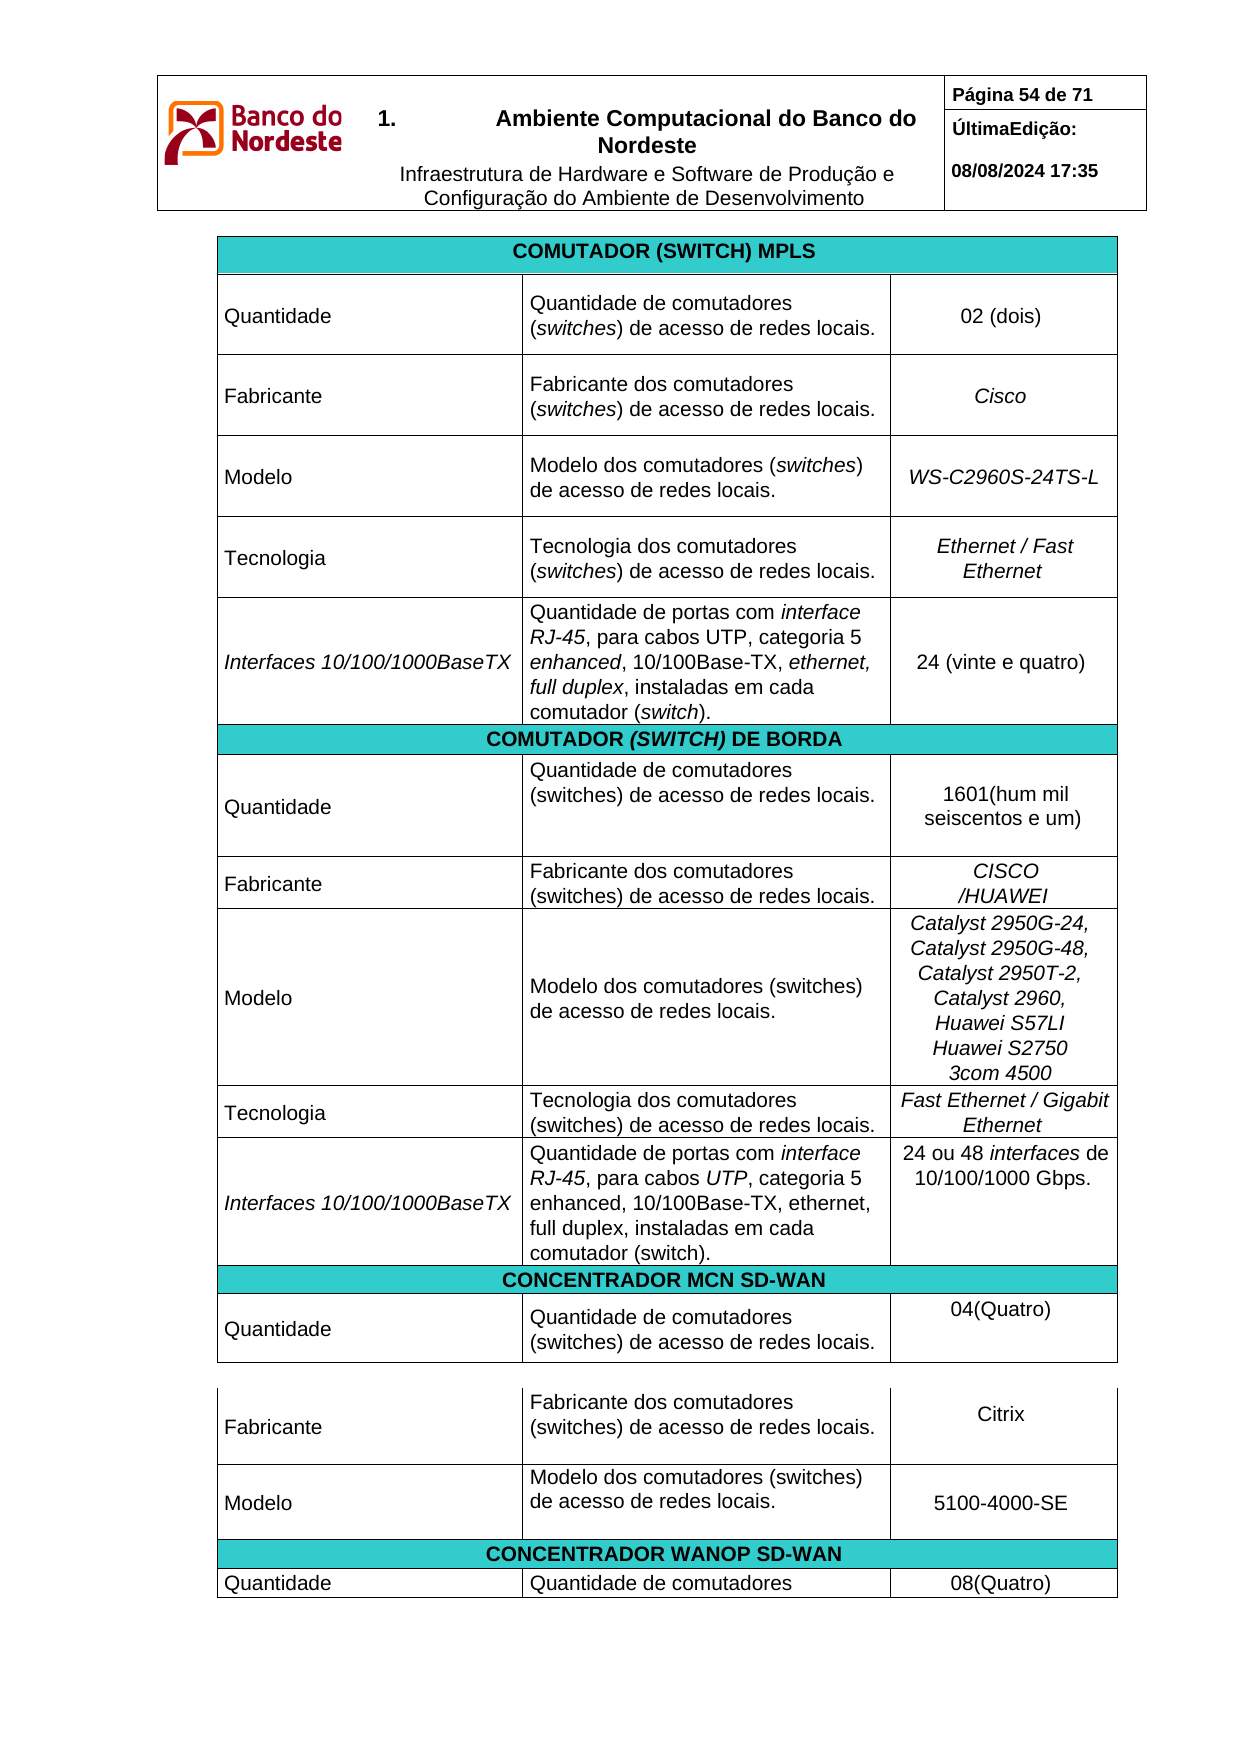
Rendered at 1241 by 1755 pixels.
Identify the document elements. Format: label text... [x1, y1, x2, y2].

table_cell Quantidade [218, 755, 522, 856]
table_cell CONCENTRADOR WANOP SD-WAN [218, 1540, 1117, 1568]
table_cell 04(Quatro) [891, 1294, 1117, 1362]
table_cell Tecnologia dos comutadores (switches) de acesso de redes locais. [523, 517, 890, 597]
table_header Citrix [891, 1388, 1117, 1464]
table_cell 24 ou 48 interfaces de 10/100/1000 Gbps. [891, 1138, 1117, 1264]
table_cell 02 (dois) [891, 275, 1117, 354]
table_cell Fabricante dos comutadores (switches) de acesso de redes locais. [523, 857, 890, 908]
table_cell Quantidade [218, 1569, 522, 1597]
table_cell WS-C2960S-24TS-L [891, 436, 1117, 516]
table_cell Quantidade de portas com interface RJ-45, para cabos UTP, categoria 5 enhanced, 10/100Base-TX, ethernet, full duplex, instaladas em cada comutador (switch). [523, 1138, 890, 1264]
table_cell 24 (vinte e quatro) [891, 598, 1117, 724]
table_cell Quantidade de comutadores (switches) de acesso de redes locais. [523, 755, 890, 856]
table_cell Interfaces 10/100/1000BaseTX [218, 1138, 522, 1264]
table_cell Quantidade [218, 1294, 522, 1362]
table_cell Modelo dos comutadores (switches) de acesso de redes locais. [523, 436, 890, 516]
table_cell Cisco [891, 355, 1117, 435]
table_cell Tecnologia [218, 1086, 522, 1137]
table_header Fabricante [218, 1388, 522, 1464]
table_cell Modelo dos comutadores (switches) de acesso de redes locais. [523, 1465, 890, 1539]
table_cell Fabricante [218, 355, 522, 435]
table_cell Quantidade de comutadores (switches) de acesso de redes locais. [523, 275, 890, 354]
table_cell Quantidade de comutadores (switches) de acesso de redes locais. [523, 1294, 890, 1362]
table_cell 08(Quatro) [891, 1569, 1117, 1597]
table_cell COMUTADOR (SWITCH) MPLS [218, 237, 1117, 273]
table_cell Interfaces 10/100/1000BaseTX [218, 598, 522, 724]
table_cell CONCENTRADOR MCN SD-WAN [218, 1266, 1117, 1293]
table_cell Modelo [218, 1465, 522, 1539]
table_cell Fabricante [218, 857, 522, 908]
table_cell Tecnologia dos comutadores (switches) de acesso de redes locais. [523, 1086, 890, 1137]
table_cell 5100-4000-SE [891, 1465, 1117, 1539]
table_cell CISCO /HUAWEI [891, 857, 1117, 908]
table_cell Quantidade de comutadores [523, 1569, 890, 1597]
table_cell Tecnologia [218, 517, 522, 597]
table_cell Quantidade de portas com interface RJ-45, para cabos UTP, categoria 5 enhanced, 10/100Base-TX, ethernet, full duplex, instaladas em cada comutador (switch). [523, 598, 890, 724]
table_cell Modelo [218, 436, 522, 516]
table_cell Fabricante dos comutadores (switches) de acesso de redes locais. [523, 355, 890, 435]
table_cell Ethernet / Fast Ethernet [891, 517, 1117, 597]
table_cell Catalyst 2950G-24, Catalyst 2950G-48, Catalyst 2950T-2, Catalyst 2960, Huawei S57LI Huawei S2750 3com 4500 [891, 909, 1117, 1085]
table_cell 1601(hum mil seiscentos e um) [891, 755, 1117, 856]
table_header Fabricante dos comutadores (switches) de acesso de redes locais. [523, 1388, 890, 1464]
table_cell Modelo dos comutadores (switches) de acesso de redes locais. [523, 909, 890, 1085]
table_cell Quantidade [218, 275, 522, 354]
table_cell Fast Ethernet / Gigabit Ethernet [891, 1086, 1117, 1137]
table_cell COMUTADOR (SWITCH) DE BORDA [218, 725, 1117, 754]
table_cell Modelo [218, 909, 522, 1085]
